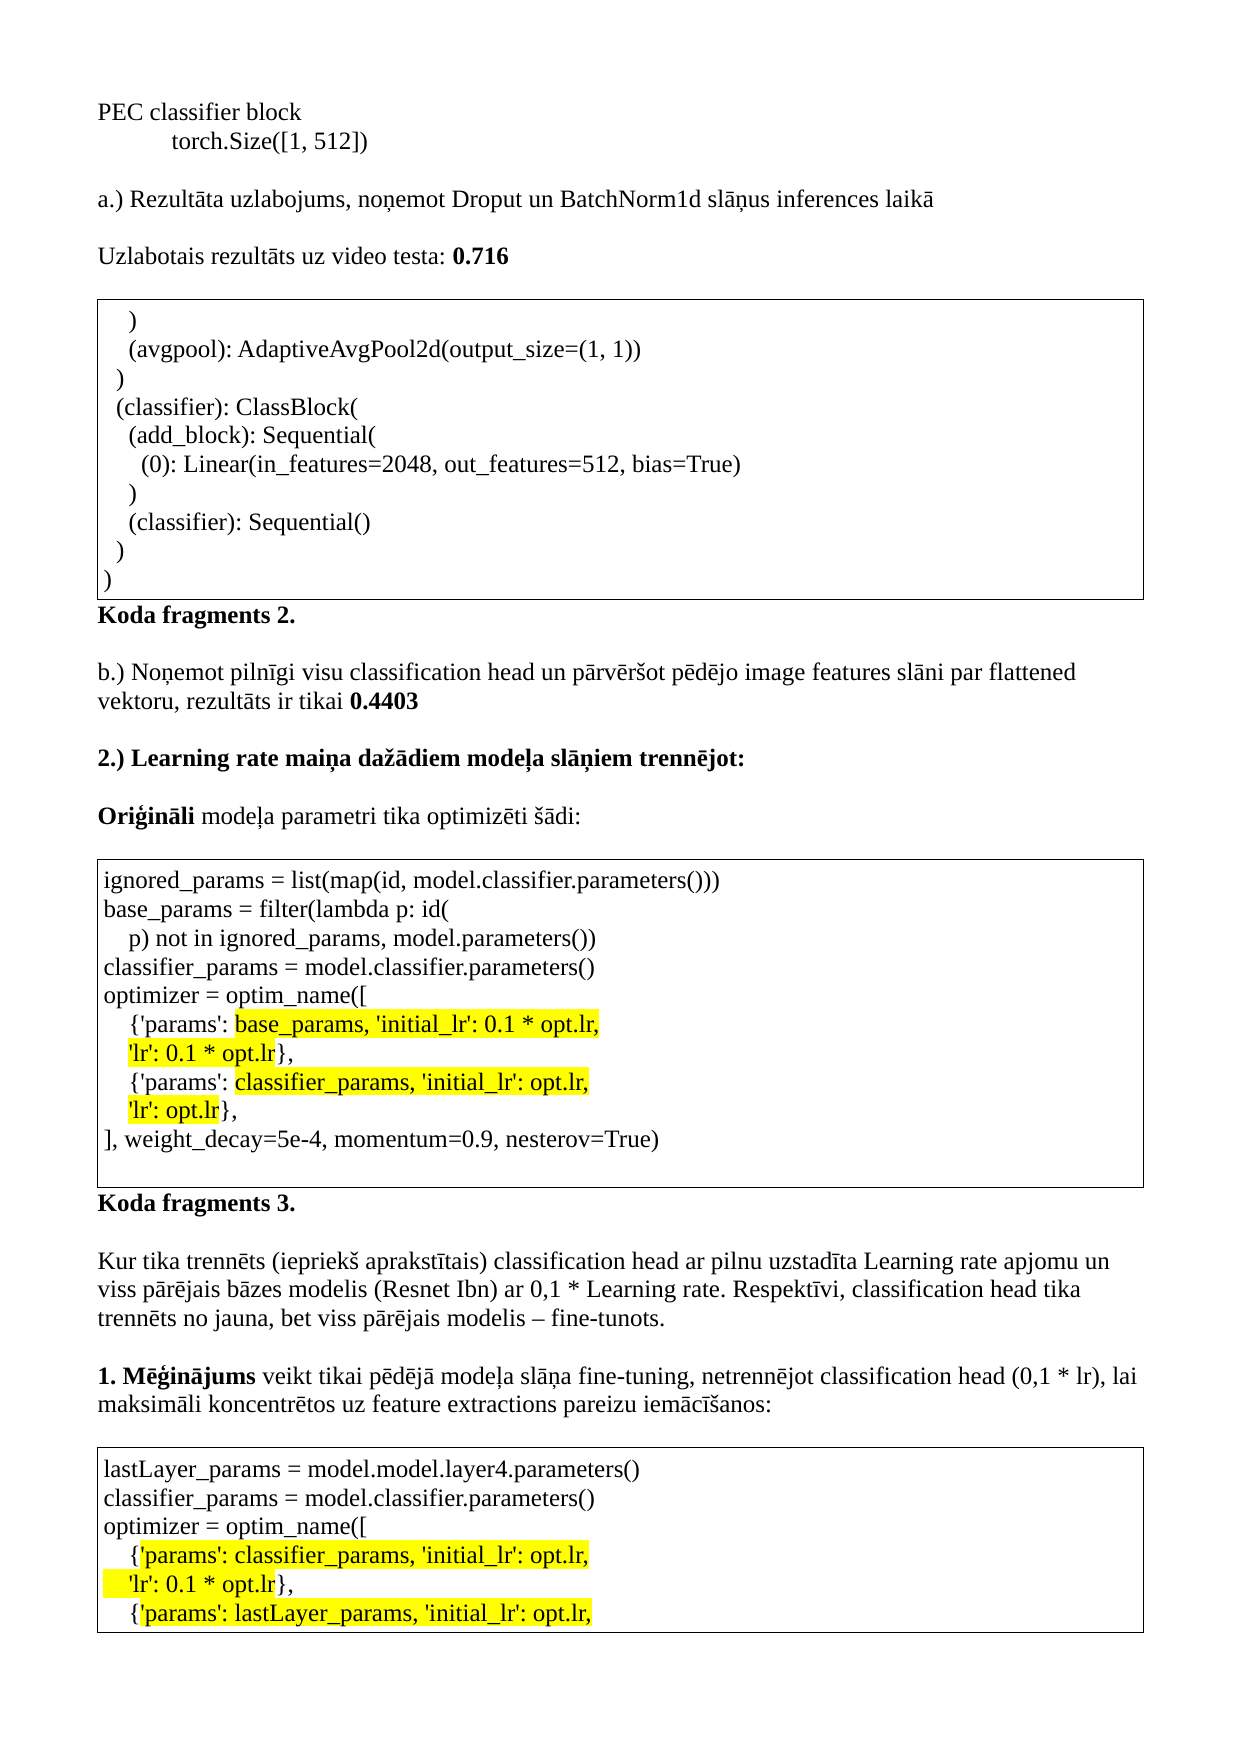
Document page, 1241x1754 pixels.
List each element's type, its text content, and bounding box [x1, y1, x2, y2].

table_header lastLayer_params = model.model.layer4.parameters() classifier_params = model.classifier.parameters() optimizer = optim_name([ {'params': classifier_params, 'initial_lr': opt.lr, 'lr': 0.1 * opt.lr}, {'params': lastLayer_params, 'initial_lr': opt.lr, [98, 1448, 1143, 1632]
text b.) Noņemot pilnīgi visu classification head un pārvēršot pēdējo image features slāni par flattened vektoru, rezultāts ir tikai 0.4403 [97, 657, 1143, 715]
text torch.Size([1, 512]) [97, 126, 1143, 155]
text Oriģināli modeļa parametri tika optimizēti šādi: [97, 801, 1143, 830]
text Kur tika trennēts (iepriekš aprakstītais) classification head ar pilnu uzstadīta Learning rate apjomu un viss pārējais bāzes modelis (Resnet Ibn) ar 0,1 * Learning rate. Respektīvi, classification head tika trennēts no jauna, bet viss pārējais modelis – fine-tunots. [97, 1246, 1143, 1332]
text 1. Mēģinājums veikt tikai pēdējā modeļa slāņa fine-tuning, netrennējot classification head (0,1 * lr), lai maksimāli koncentrētos uz feature extractions pareizu iemācīšanos: [97, 1361, 1143, 1418]
table_header ) (avgpool): AdaptiveAvgPool2d(output_size=(1, 1)) ) (classifier): ClassBlock( (add_block): Sequential( (0): Linear(in_features=2048, out_features=512, bias=True) ) (classifier): Sequential() ) ) [98, 300, 1143, 599]
text PEC classifier block [97, 97, 1143, 126]
text Koda fragments 3. [97, 1188, 1143, 1217]
text Uzlabotais rezultāts uz video testa: 0.716 [97, 241, 1143, 270]
table_header ignored_params = list(map(id, model.classifier.parameters())) base_params = filter(lambda p: id( p) not in ignored_params, model.parameters()) classifier_params = model.classifier.parameters() optimizer = optim_name([ {'params': base_params, 'initial_lr': 0.1 * opt.lr, 'lr': 0.1 * opt.lr}, {'params': classifier_params, 'initial_lr': opt.lr, 'lr': opt.lr}, ], weight_decay=5e-4, momentum=0.9, nesterov=True) [98, 860, 1143, 1187]
text 2.) Learning rate maiņa dažādiem modeļa slāņiem trennējot: [97, 743, 1143, 772]
text Koda fragments 2. [97, 600, 1143, 628]
text a.) Rezultāta uzlabojums, noņemot Droput un BatchNorm1d slāņus inferences laikā [97, 184, 1143, 212]
